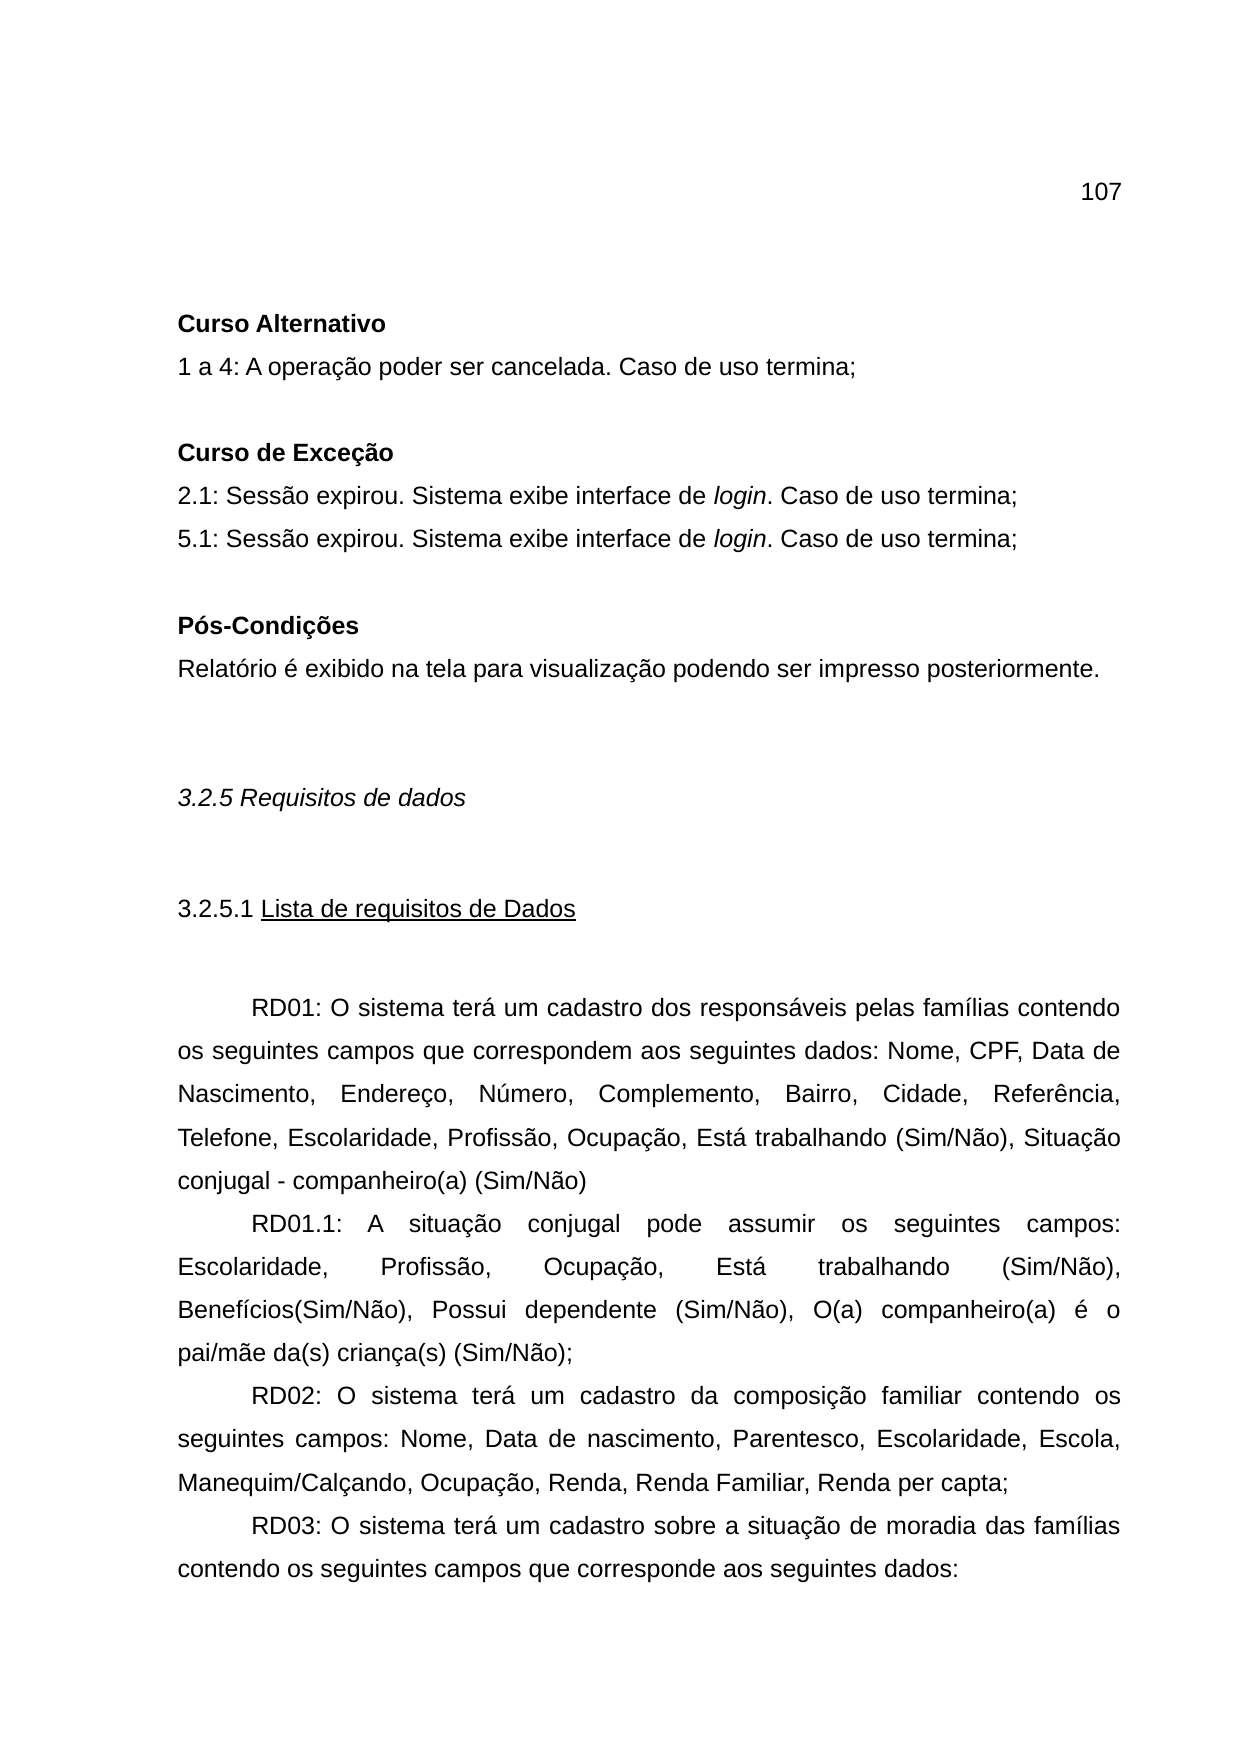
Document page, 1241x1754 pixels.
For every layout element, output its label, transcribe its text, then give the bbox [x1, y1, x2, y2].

text Pós-Condições [177, 611, 1122, 639]
text RD03: O sistema terá um cadastro sobre a situação de moradia das famílias contendo os seguintes campos que corresponde aos seguintes dados: [177, 1511, 1122, 1583]
subtitle 3.2.5.1 Lista de requisitos de Dados [177, 894, 1122, 923]
text 1 a 4: A operação poder ser cancelada. Caso de uso termina; [177, 352, 1122, 381]
text Relatório é exibido na tela para visualização podendo ser impresso posteriormente. [177, 654, 1122, 683]
text RD02: O sistema terá um cadastro da composição familiar contendo os seguintes campos: Nome, Data de nascimento, Parentesco, Escolaridade, Escola, Manequim/Calçando, Ocupação, Renda, Renda Familiar, Renda per capta; [177, 1381, 1122, 1496]
text RD01: O sistema terá um cadastro dos responsáveis pelas famílias contendo os seguintes campos que correspondem aos seguintes dados: Nome, CPF, Data de Nascimento, Endereço, Número, Complemento, Bairro, Cidade, Referência, Telefone, Escolaridade, Profissão, Ocupação, Está trabalhando (Sim/Não), Situação conjugal - companheiro(a) (Sim/Não) [177, 993, 1122, 1194]
text Curso de Exceção [177, 438, 1122, 467]
text 3.2.5 Requisitos de dados [177, 783, 1122, 812]
text RD01.1: A situação conjugal pode assumir os seguintes campos: Escolaridade, Profissão, Ocupação, Está trabalhando (Sim/Não), Benefícios(Sim/Não), Possui dependente (Sim/Não), O(a) companheiro(a) é o pai/mãe da(s) criança(s) (Sim/Não); [177, 1209, 1122, 1367]
text 5.1: Sessão expirou. Sistema exibe interface de login. Caso de uso termina; [177, 524, 1122, 553]
text Curso Alternativo [177, 309, 1122, 338]
text 2.1: Sessão expirou. Sistema exibe interface de login. Caso de uso termina; [177, 481, 1122, 510]
